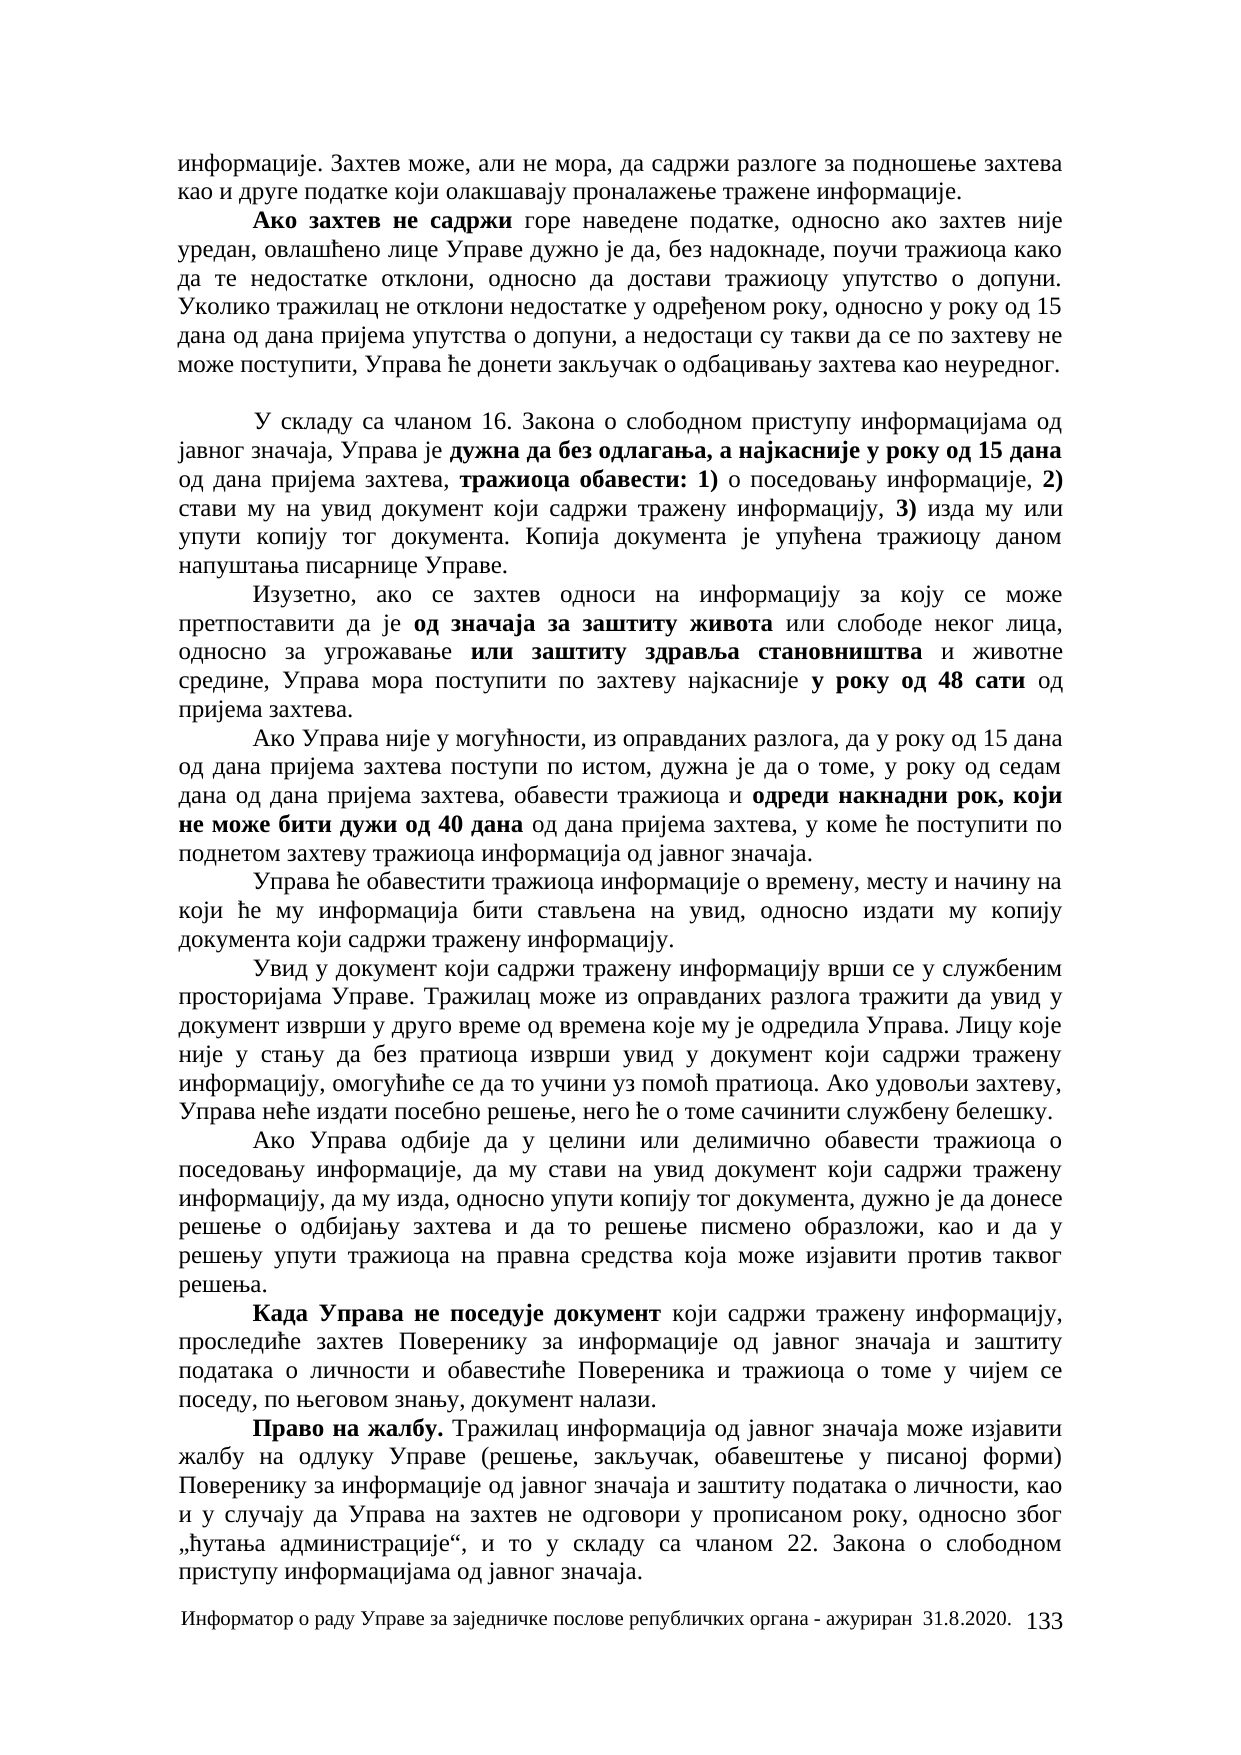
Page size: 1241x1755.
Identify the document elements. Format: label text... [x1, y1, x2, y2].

text У складу са чланом 16. Закона о слободном приступу информацијама од јавног значаја, Управа је дужна да без одлагања, а најкасније у року од 15 дана од дана пријема захтева, тражиоца обавести: 1) о поседовању информације, 2) стави му на увид документ који садржи тражену информацију, 3) изда му или упути копију тог документа. Копија документа је упућена тражиоцу даном напуштања писарнице Управе. [178, 406, 1063, 579]
text Ако захтев не садржи горе наведене податке, односно ако захтев није уредан, овлашћено лице Управе дужно је да, без надокнаде, поучи тражиоца како да те недостатке отклони, односно да достави тражиоцу упутство о допуни. Уколико тражилац не отклони недостатке у одређеном року, односно у року од 15 дана од дана пријема упутства о допуни, а недостаци су такви да се по захтеву не може поступити, Управа ће донети закључак о одбацивању захтева као неуредног. [177, 205, 1063, 378]
text Увид у документ који садржи тражену информацију врши се у службеним просторијама Управе. Тражилац може из оправданих разлога тражити да увид у документ изврши у друго време од времена које му је одредила Управа. Лицу које није у стању да без пратиоца изврши увид у документ који садржи тражену информацију, омогућиће се да то учини уз помоћ пратиоца. Ако удовољи захтеву, Управа неће издати посебно решење, него ће о томе сачинити службену белешку. [178, 953, 1063, 1125]
text Право на жалбу. Тражилац информација од јавног значаја може изјавити жалбу на одлуку Управе (решење, закључак, обавештење у писаној форми) Поверенику за информације од јавног значаја и заштиту података о личности, као и у случају да Управа на захтев не одговори у прописаном року, односно због „ћутања администрације“, и то у складу са чланом 22. Закона о слободном приступу информацијама од јавног значаја. [178, 1413, 1063, 1585]
text информације. Захтев може, али не мора, да садржи разлоге за подношење захтева као и друге податке који олакшавају проналажење тражене информације. [177, 148, 1063, 205]
text Ако Управа није у могућности, из оправданих разлога, да у року од 15 дана од дана пријема захтева поступи по истом, дужна је да о томе, у року од седам дана од дана пријема захтева, обавести тражиоца и одреди накнадни рок, који не може бити дужи од 40 дана од дана пријема захтева, у коме ће поступити по поднетом захтеву тражиоца информација од јавног значаја. [178, 723, 1063, 866]
text Ако Управа одбије да у целини или делимично обавести тражиоца о поседовању информације, да му стави на увид документ који садржи тражену информацију, да му изда, односно упути копију тог документа, дужно је да донесе решење о одбијању захтева и да то решење писмено образложи, као и да у решењу упути тражиоца на правна средства која може изјавити против таквог решења. [178, 1125, 1063, 1298]
text Изузетно, ако се захтев односи на информацију за коју се може претпоставити да је од значаја за заштиту живота или слободе неког лица, односно за угрожавање или заштиту здравља становништва и животне средине, Управа мора поступити по захтеву најкасније у року од 48 сати од пријема захтева. [178, 579, 1063, 723]
text Управа ће обавестити тражиоца информације о времену, месту и начину на који ће му информација бити стављена на увид, односно издати му копију документа који садржи тражену информацију. [178, 866, 1063, 953]
text Када Управа не поседује документ који садржи тражену информацију, проследиће захтев Поверенику за информације од јавног значаја и заштиту података о личности и обавестиће Повереника и тражиоца о томе у чијем се поседу, по његовом знању, документ налази. [178, 1298, 1063, 1413]
